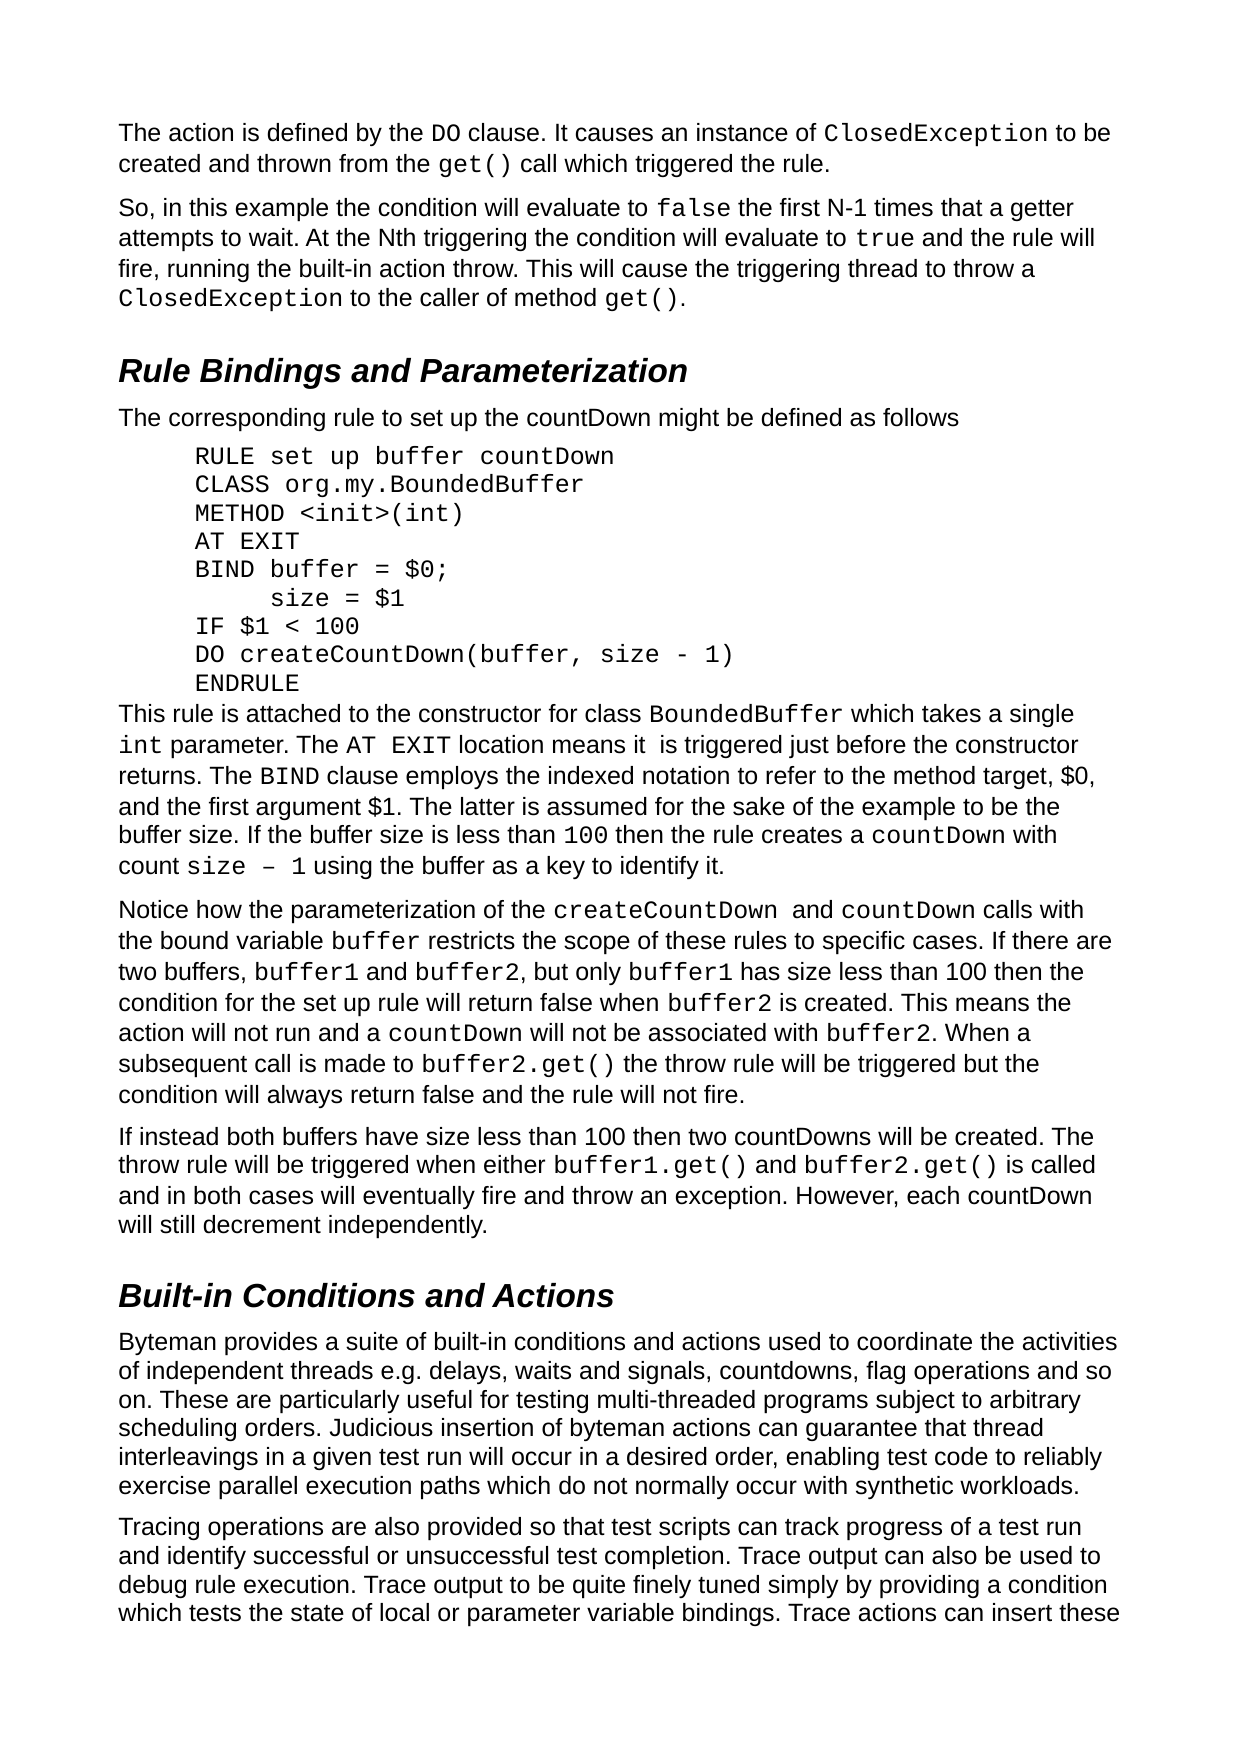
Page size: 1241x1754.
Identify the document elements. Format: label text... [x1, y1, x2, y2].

text The action is defined by the DO clause. It causes an instance of ClosedException to be created and thrown from the get() call which triggered the rule. [118, 118, 1122, 180]
subtitle Rule Bindings and Parameterization [118, 352, 1122, 390]
text The corresponding rule to set up the countDown might be defined as follows [118, 402, 1122, 431]
text Tracing operations are also provided so that test scripts can track progress of a test run and identify successful or unsuccessful test completion. Trace output can also be used to debug rule execution. Trace output to be quite finely tuned simply by providing a condition which tests the state of local or parameter variable bindings. Trace actions can insert these [118, 1512, 1122, 1627]
text If instead both buffers have size less than 100 then two countDowns will be created. The throw rule will be triggered when either buffer1.get() and buffer2.get() is called and in both cases will eventually fire and throw an exception. However, each countDown will still decrement independently. [118, 1122, 1122, 1239]
text RULE set up buffer countDown CLASS org.my.BoundedBuffer METHOD <init>(int) AT EXIT BIND buffer = $0; size = $1 IF $1 < 100 DO createCountDown(buffer, size - 1) ENDRULE [194, 444, 1122, 699]
text Byteman provides a suite of built-in conditions and actions used to coordinate the activities of independent threads e.g. delays, waits and signals, countdowns, flag operations and so on. These are particularly useful for testing multi-threaded programs subject to arbitrary scheduling orders. Judicious insertion of byteman actions can guarantee that thread interleavings in a given test run will occur in a desired order, enabling test code to reliably exercise parallel execution paths which do not normally occur with synthetic workloads. [118, 1327, 1122, 1500]
text Notice how the parameterization of the createCountDown and countDown calls with the bound variable buffer restricts the scope of these rules to specific cases. If there are two buffers, buffer1 and buffer2, but only buffer1 has size less than 100 then the condition for the set up rule will return false when buffer2 is created. This means the action will not run and a countDown will not be associated with buffer2. When a subsequent call is made to buffer2.get() the throw rule will be triggered but the condition will always return false and the rule will not fire. [118, 895, 1122, 1109]
subtitle Built-in Conditions and Actions [118, 1276, 1122, 1315]
text So, in this example the condition will evaluate to false the first N-1 times that a getter attempts to wait. At the Nth triggering the condition will evaluate to true and the rule will fire, running the built-in action throw. This will cause the triggering thread to throw a ClosedException to the caller of method get(). [118, 192, 1122, 314]
text This rule is attached to the constructor for class BoundedBuffer which takes a single int parameter. The AT EXIT location means it is triggered just before the constructor returns. The BIND clause employs the indexed notation to refer to the method target, $0, and the first argument $1. The latter is assumed for the sake of the example to be the buffer size. If the buffer size is less than 100 then the rule creates a countDown with count size – 1 using the buffer as a key to identify it. [118, 699, 1122, 882]
